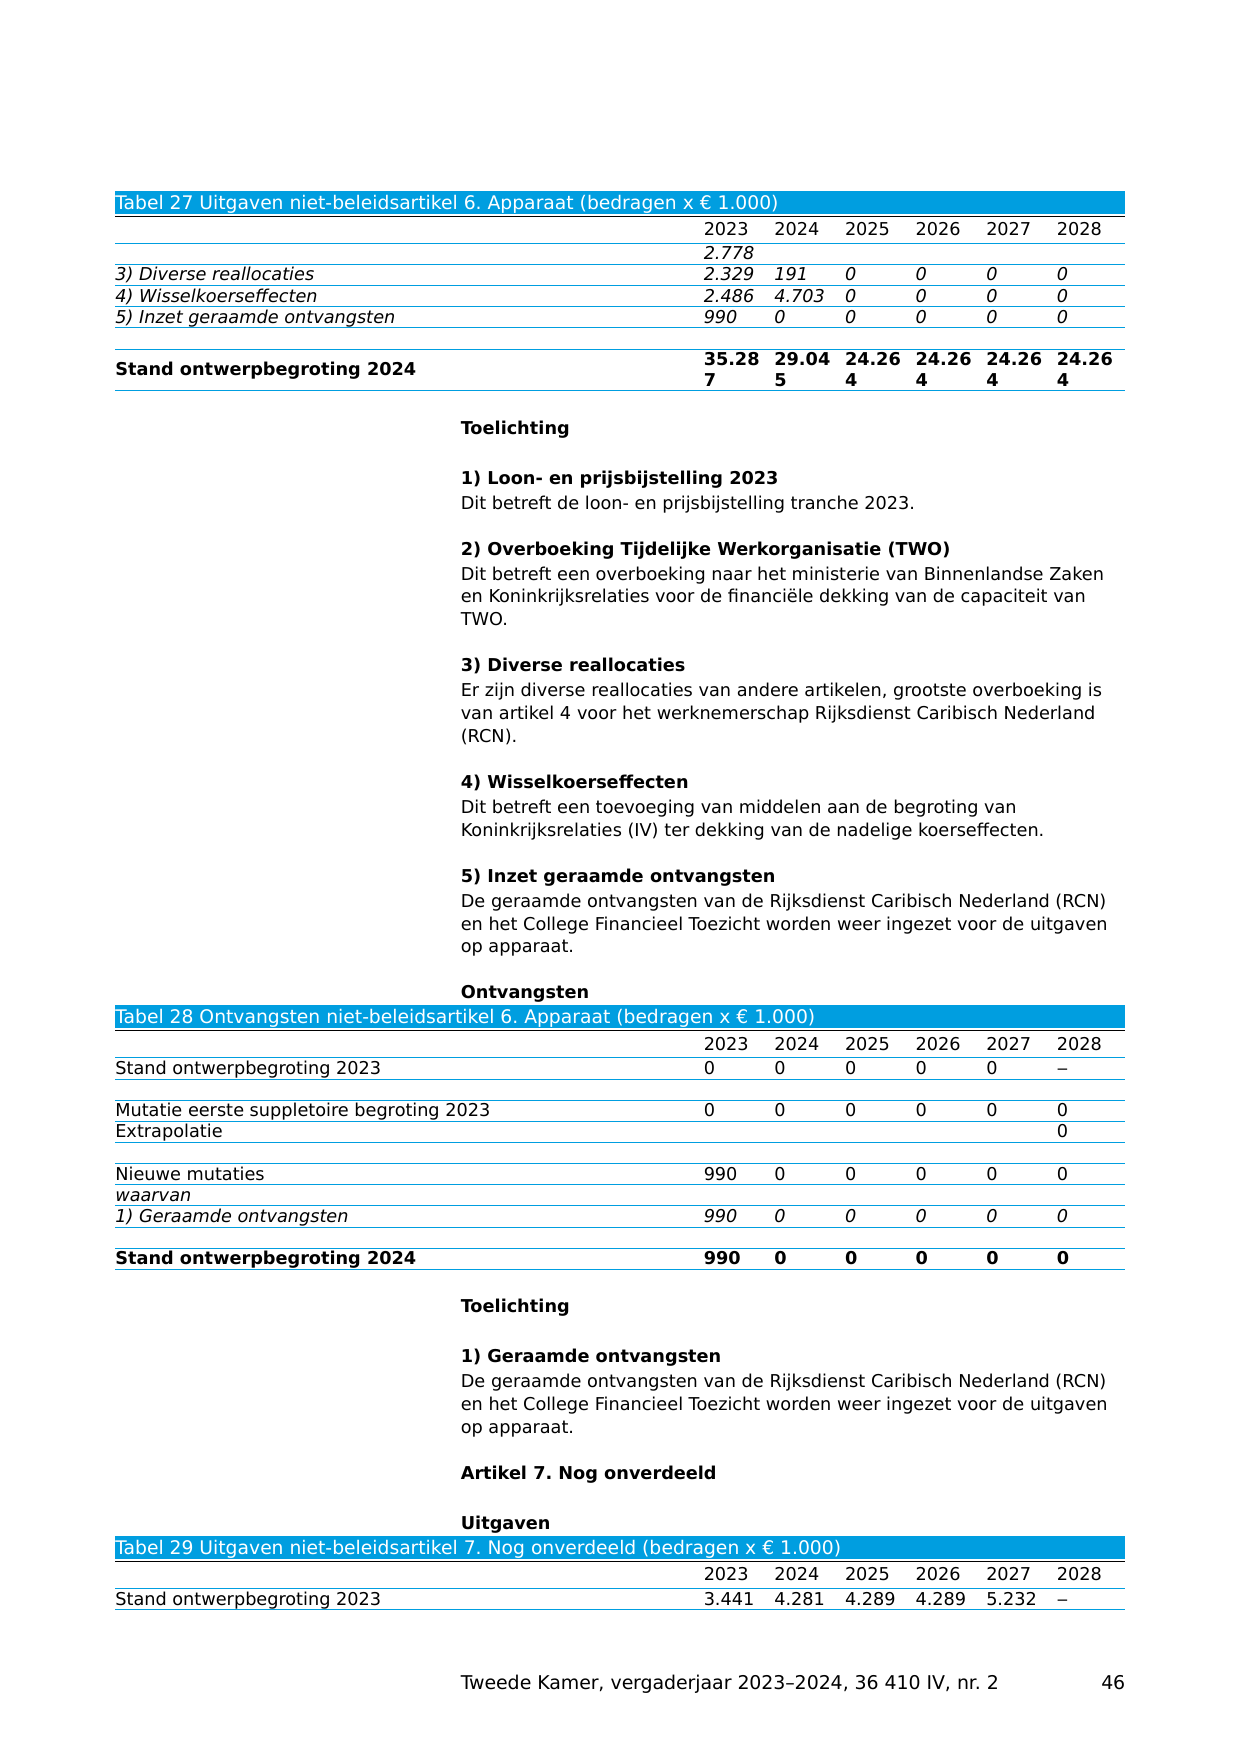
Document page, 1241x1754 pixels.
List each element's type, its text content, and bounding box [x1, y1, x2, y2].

table_cell [842, 1185, 912, 1205]
table_cell 0 [771, 1249, 842, 1269]
table_cell 0 [771, 1058, 842, 1078]
table_cell 0 [771, 307, 842, 327]
table_cell 24.264 [983, 350, 1054, 390]
table_cell [842, 244, 912, 264]
table_cell 5) Inzet geraamde ontvangsten [115, 307, 701, 327]
table_cell [771, 328, 842, 348]
table_cell 35.287 [701, 350, 771, 390]
table_cell 2028 [1054, 1031, 1125, 1057]
table_cell 0 [842, 1249, 912, 1269]
table_cell 2025 [842, 1031, 912, 1057]
table_cell 2024 [771, 1031, 842, 1057]
table_cell 29.045 [771, 350, 842, 390]
table_cell 2.486 [701, 286, 771, 306]
table_cell [701, 328, 771, 348]
table_cell 2023 [701, 1031, 771, 1057]
table_cell [1054, 1080, 1125, 1099]
table_cell 24.264 [1054, 350, 1125, 390]
table_cell 2024 [771, 217, 842, 243]
table_cell 2027 [983, 217, 1054, 243]
text Toelichting [461, 416, 1125, 439]
table_cell Stand ontwerpbegroting 2023 [115, 1589, 701, 1609]
table_cell [913, 1228, 983, 1248]
table_cell 0 [983, 1206, 1054, 1226]
table_cell [771, 1185, 842, 1205]
table_cell 0 [842, 1058, 912, 1078]
text 3) Diverse reallocaties [461, 653, 1125, 676]
table_cell [701, 1228, 771, 1248]
table_cell 0 [913, 1249, 983, 1269]
table_cell 0 [913, 1058, 983, 1078]
table_cell 0 [1054, 1206, 1125, 1226]
table_cell [913, 1143, 983, 1163]
table_cell 2.778 [701, 244, 771, 264]
table_cell [983, 1080, 1054, 1099]
table_cell [983, 1122, 1054, 1142]
table_cell 0 [913, 286, 983, 306]
table_cell [983, 328, 1054, 348]
table_cell 2024 [771, 1562, 842, 1588]
table_cell [771, 1080, 842, 1099]
table_cell [983, 1228, 1054, 1248]
table_cell 2023 [701, 1562, 771, 1588]
table_cell 3) Diverse reallocaties [115, 265, 701, 285]
table_cell Stand ontwerpbegroting 2023 [115, 1058, 701, 1078]
table_cell 0 [983, 307, 1054, 327]
table_cell [983, 1185, 1054, 1205]
table_cell [115, 1080, 701, 1099]
text 1) Geraamde ontvangsten [461, 1344, 1125, 1367]
table_cell [115, 1228, 701, 1248]
table_cell 4.289 [842, 1589, 912, 1609]
text De geraamde ontvangsten van de Rijksdienst Caribisch Nederland (RCN) en het College Financieel Toezicht worden weer ingezet voor de uitgaven op apparaat. [461, 889, 1125, 957]
table_cell [913, 1122, 983, 1142]
table_cell 0 [842, 1101, 912, 1121]
table_cell [842, 328, 912, 348]
table_cell 0 [983, 1249, 1054, 1269]
table_cell [771, 244, 842, 264]
table_cell [1054, 1143, 1125, 1163]
table_cell 990 [701, 1206, 771, 1226]
table_cell 4.281 [771, 1589, 842, 1609]
table_cell [771, 1122, 842, 1142]
text Uitgaven [461, 1511, 1125, 1534]
table_cell 0 [1054, 1122, 1125, 1142]
table_cell 24.264 [842, 350, 912, 390]
text Er zijn diverse reallocaties van andere artikelen, grootste overboeking is van artikel 4 voor het werknemerschap Rijksdienst Caribisch Nederland (RCN). [461, 678, 1125, 747]
table_cell [115, 1562, 701, 1588]
table_cell [983, 244, 1054, 264]
table_cell [701, 1185, 771, 1205]
table_cell 2027 [983, 1031, 1054, 1057]
table_cell 4.703 [771, 286, 842, 306]
table_cell [1054, 1228, 1125, 1248]
text 4) Wisselkoerseffecten [461, 770, 1125, 793]
table_cell 0 [842, 307, 912, 327]
table_cell 4.289 [913, 1589, 983, 1609]
table_cell 0 [701, 1058, 771, 1078]
table_cell waarvan [115, 1185, 701, 1205]
table_cell [115, 328, 701, 348]
table_cell [842, 1143, 912, 1163]
text Dit betreft de loon- en prijsbijstelling tranche 2023. [461, 491, 1125, 514]
table_cell 0 [913, 1206, 983, 1226]
table_cell 0 [913, 307, 983, 327]
text 5) Inzet geraamde ontvangsten [461, 864, 1125, 887]
table_cell 0 [983, 1058, 1054, 1078]
text Dit betreft een overboeking naar het ministerie van Binnenlandse Zaken en Koninkrijksrelaties voor de financiële dekking van de capaciteit van TWO. [461, 562, 1125, 630]
table_cell [1054, 1185, 1125, 1205]
table_cell 0 [913, 265, 983, 285]
table_cell 2028 [1054, 217, 1125, 243]
text Toelichting [461, 1294, 1125, 1317]
table_cell 2025 [842, 1562, 912, 1588]
table_cell Stand ontwerpbegroting 2024 [115, 1249, 701, 1269]
table_cell Extrapolatie [115, 1122, 701, 1142]
table_cell [913, 1080, 983, 1099]
table_cell 24.264 [913, 350, 983, 390]
table_cell 0 [771, 1206, 842, 1226]
table_cell 2026 [913, 1562, 983, 1588]
table_cell 0 [842, 1164, 912, 1184]
table_cell [842, 1080, 912, 1099]
text Artikel 7. Nog onverdeeld [461, 1461, 1125, 1484]
table_cell 0 [701, 1101, 771, 1121]
table_cell 990 [701, 1164, 771, 1184]
table_cell [701, 1080, 771, 1099]
table_cell [842, 1228, 912, 1248]
text Dit betreft een toevoeging van middelen aan de begroting van Koninkrijksrelaties (IV) ter dekking van de nadelige koerseffecten. [461, 795, 1125, 841]
table_cell 191 [771, 265, 842, 285]
table_cell 0 [983, 1164, 1054, 1184]
text De geraamde ontvangsten van de Rijksdienst Caribisch Nederland (RCN) en het College Financieel Toezicht worden weer ingezet voor de uitgaven op apparaat. [461, 1369, 1125, 1438]
table_cell [115, 1031, 701, 1057]
table_cell Nieuwe mutaties [115, 1164, 701, 1184]
table_cell [701, 1143, 771, 1163]
table_cell [913, 328, 983, 348]
table_cell 0 [842, 1206, 912, 1226]
table_cell 2026 [913, 1031, 983, 1057]
table_cell 2023 [701, 217, 771, 243]
table_cell 2.329 [701, 265, 771, 285]
table_cell 0 [771, 1164, 842, 1184]
table_cell 0 [913, 1164, 983, 1184]
table_cell 5.232 [983, 1589, 1054, 1609]
table_cell 0 [1054, 286, 1125, 306]
table_cell 2028 [1054, 1562, 1125, 1588]
text 1) Loon- en prijsbijstelling 2023 [461, 466, 1125, 489]
table_cell 990 [701, 307, 771, 327]
table_cell 0 [1054, 265, 1125, 285]
text Ontvangsten [461, 980, 1125, 1003]
table_cell [913, 1185, 983, 1205]
table_cell [913, 244, 983, 264]
table_cell [115, 1143, 701, 1163]
table_cell 0 [983, 286, 1054, 306]
table_cell [115, 217, 701, 243]
table_cell [1054, 244, 1125, 264]
table_cell 0 [771, 1101, 842, 1121]
table_cell Stand ontwerpbegroting 2024 [115, 350, 701, 390]
table_cell [842, 1122, 912, 1142]
table_cell 0 [842, 286, 912, 306]
table_cell [1054, 328, 1125, 348]
table_cell 4) Wisselkoerseffecten [115, 286, 701, 306]
table_cell 2027 [983, 1562, 1054, 1588]
table_cell [983, 1143, 1054, 1163]
table_cell 3.441 [701, 1589, 771, 1609]
table_cell 990 [701, 1249, 771, 1269]
table_cell 0 [913, 1101, 983, 1121]
table_cell ‒ [1054, 1589, 1125, 1609]
table_cell 0 [1054, 1164, 1125, 1184]
table_cell ‒ [1054, 1058, 1125, 1078]
table_cell 2025 [842, 217, 912, 243]
table_cell 0 [1054, 1249, 1125, 1269]
table_cell Mutatie eerste suppletoire begroting 2023 [115, 1101, 701, 1121]
table_cell [771, 1143, 842, 1163]
table_cell 0 [983, 1101, 1054, 1121]
table_cell [701, 1122, 771, 1142]
table_cell 2026 [913, 217, 983, 243]
table_cell [771, 1228, 842, 1248]
table_cell 0 [1054, 1101, 1125, 1121]
text 2) Overboeking Tijdelijke Werkorganisatie (TWO) [461, 537, 1125, 559]
table_cell 0 [983, 265, 1054, 285]
table_cell [115, 244, 701, 264]
table_cell 0 [842, 265, 912, 285]
table_cell 0 [1054, 307, 1125, 327]
table_cell 1) Geraamde ontvangsten [115, 1206, 701, 1226]
